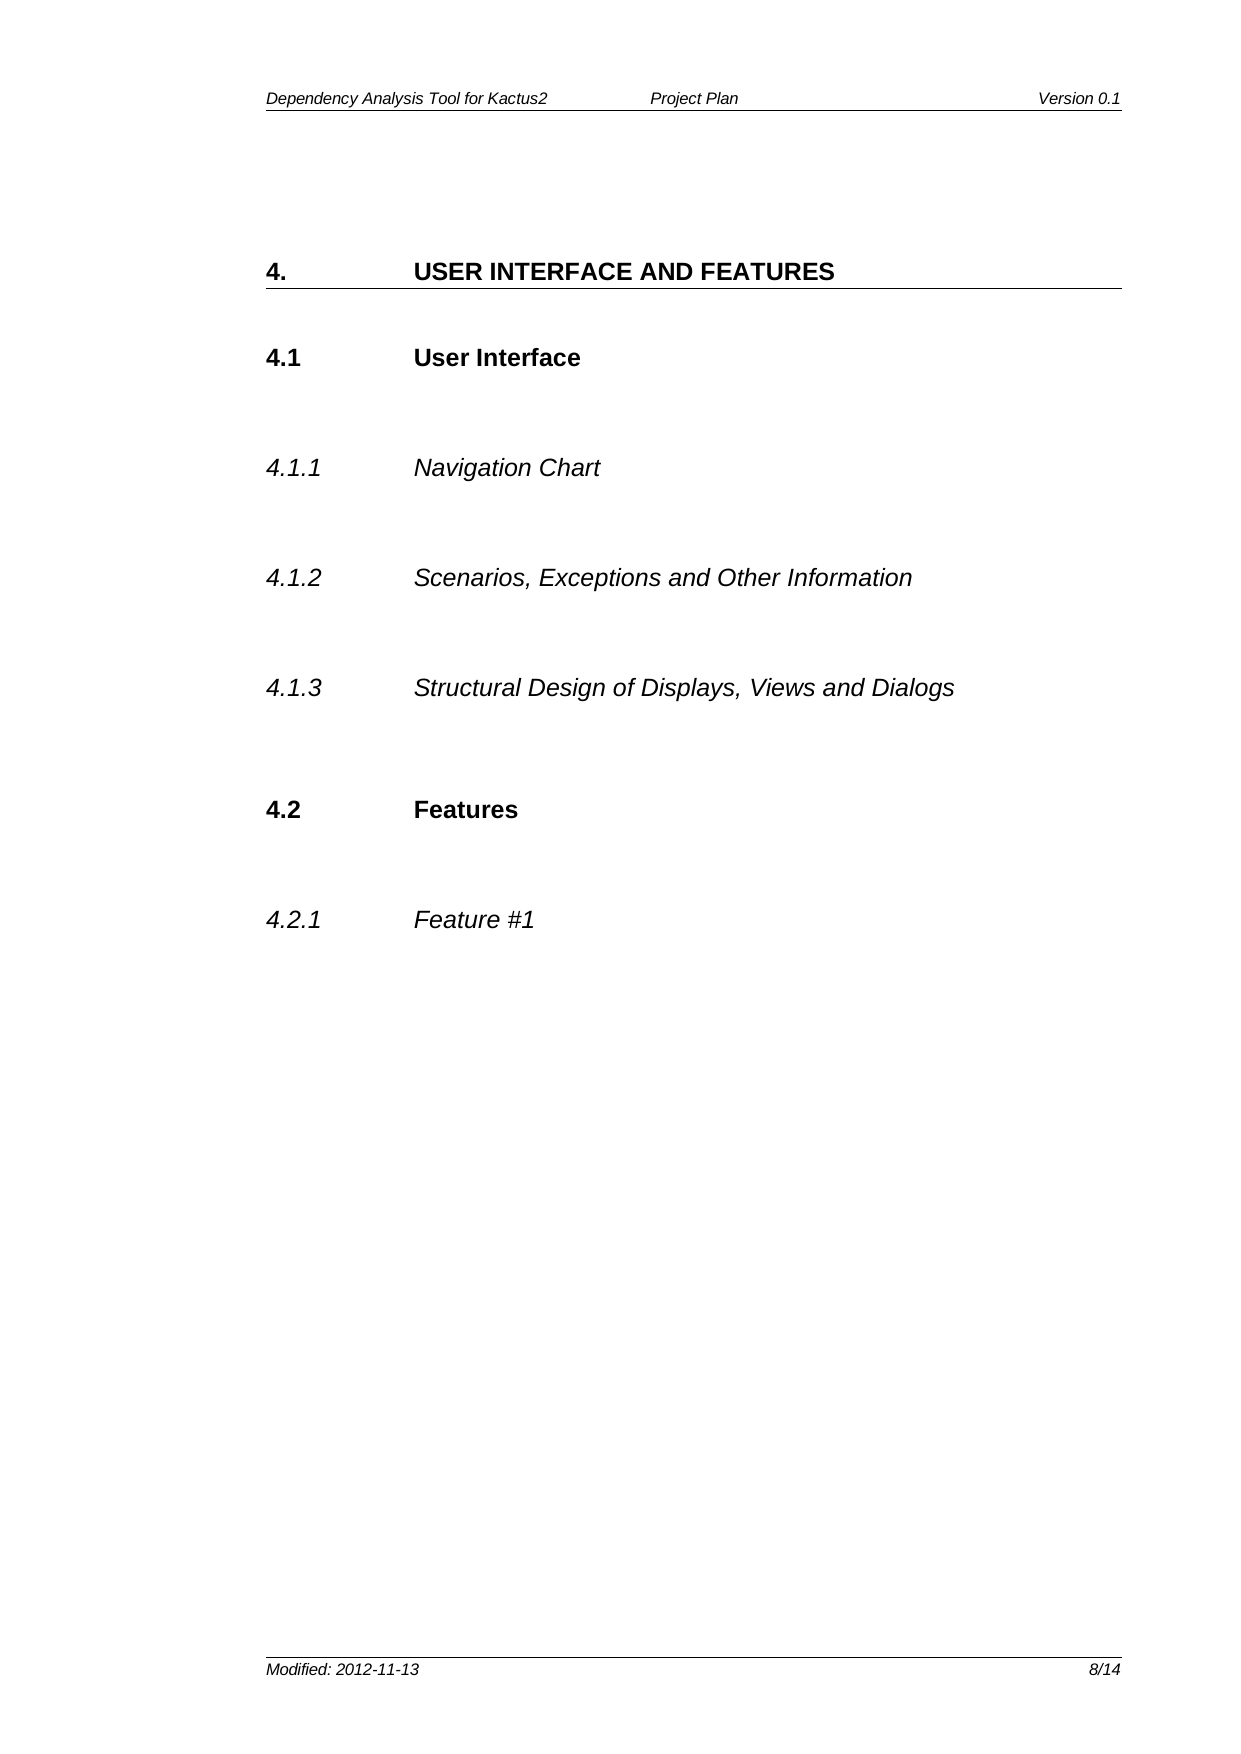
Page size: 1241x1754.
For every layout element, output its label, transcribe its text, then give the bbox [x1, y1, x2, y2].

subtitle Features [266, 795, 1122, 824]
subtitle Navigation Chart [266, 453, 1122, 482]
subtitle User Interface and Features [266, 257, 1122, 288]
subtitle Feature #1 [266, 905, 1122, 934]
subtitle User Interface [266, 343, 1122, 372]
subtitle Scenarios, Exceptions and Other Information [266, 563, 1122, 592]
subtitle Structural Design of Displays, Views and Dialogs [266, 673, 1122, 702]
